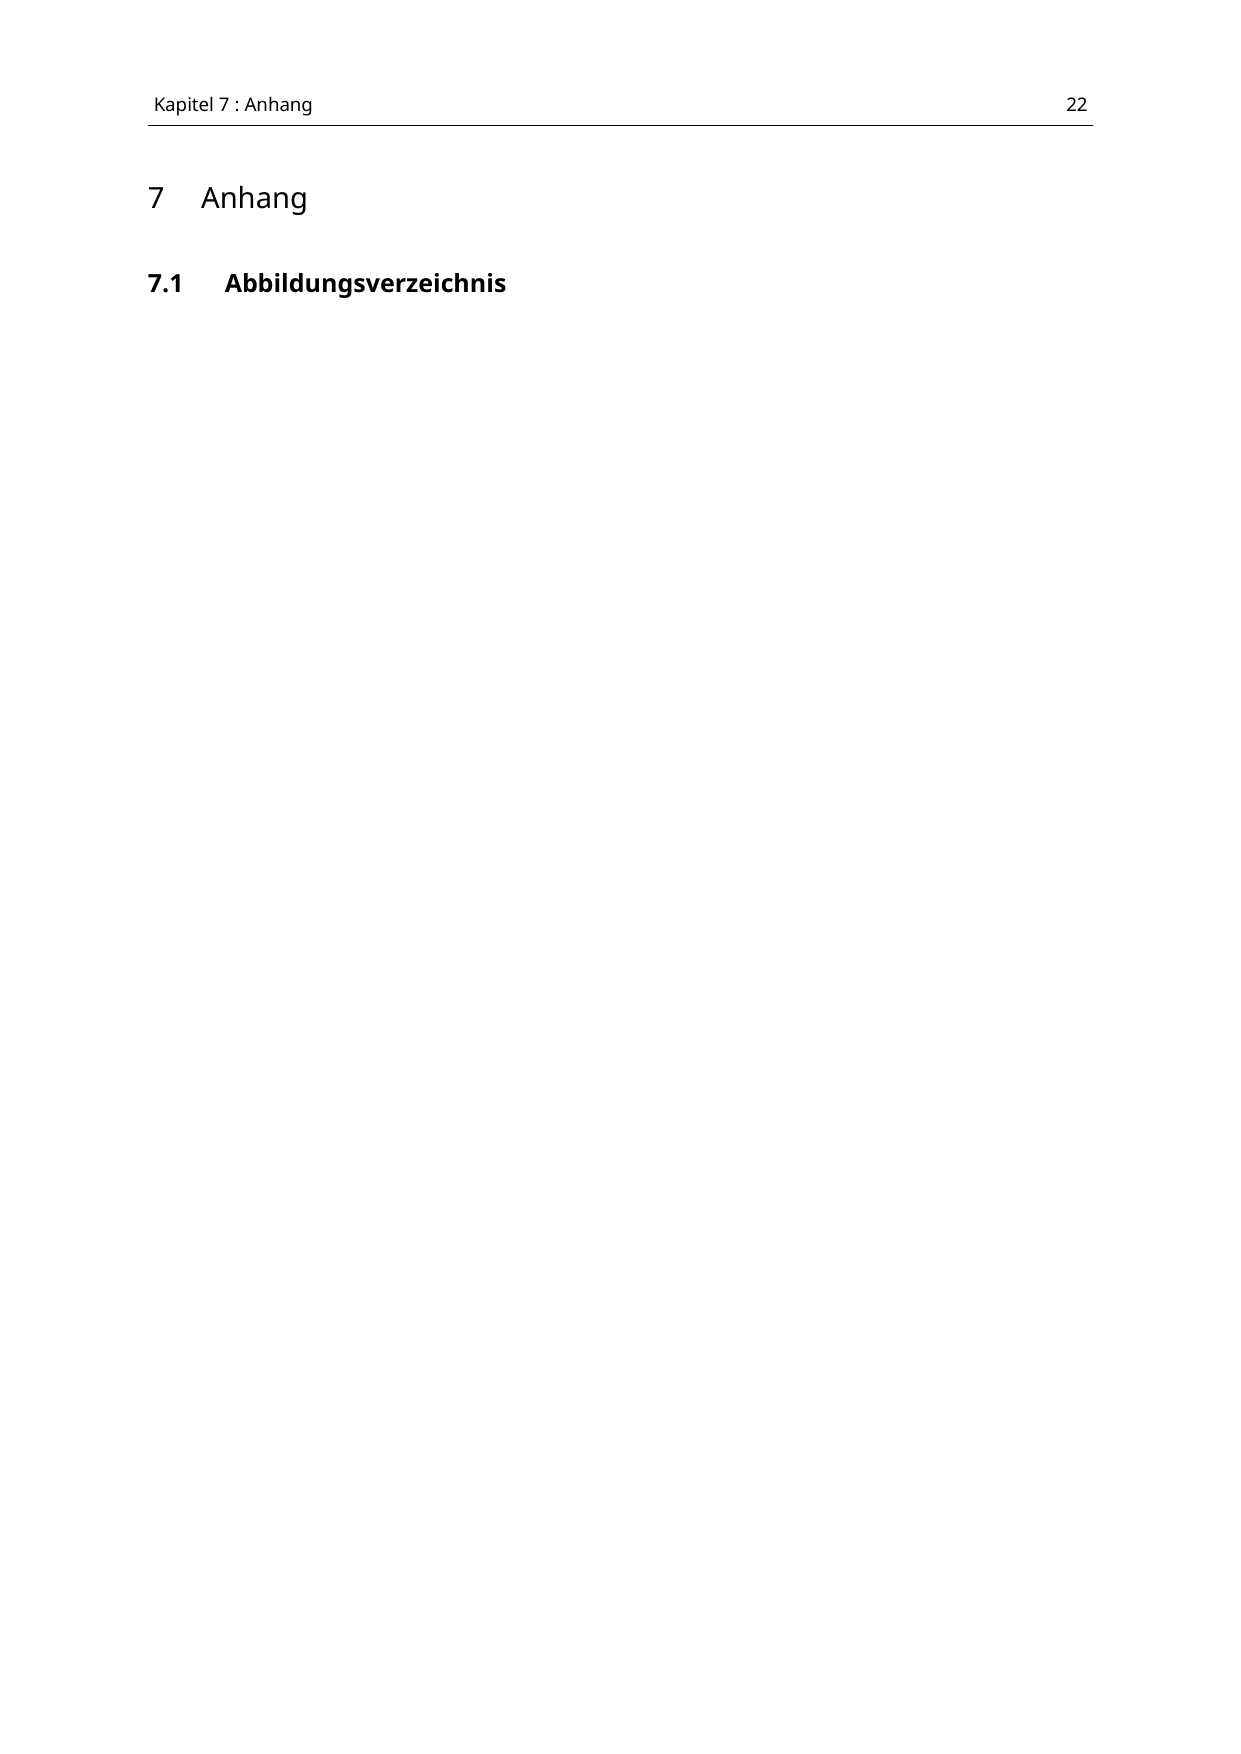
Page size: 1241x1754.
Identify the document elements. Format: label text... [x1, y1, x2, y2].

subtitle Anhang [148, 177, 1092, 217]
subtitle Abbildungsverzeichnis [148, 266, 1092, 300]
